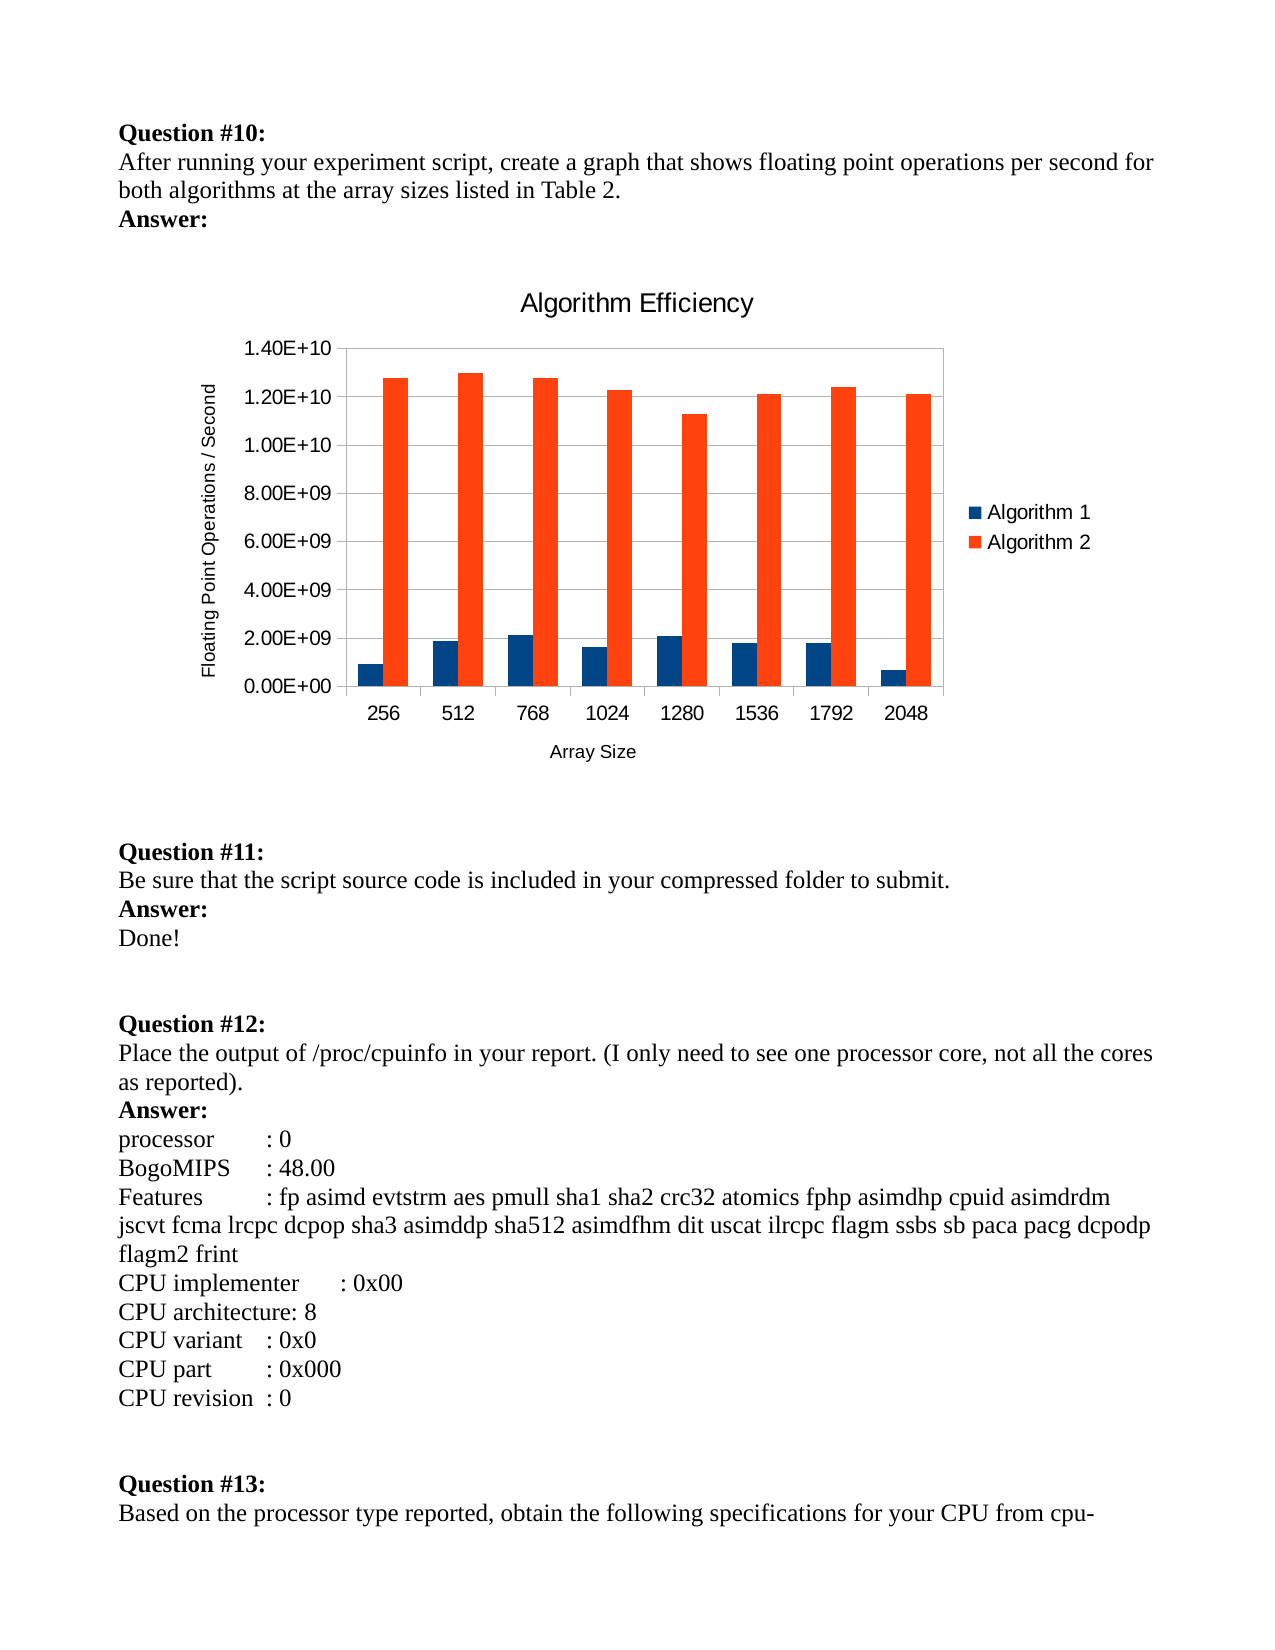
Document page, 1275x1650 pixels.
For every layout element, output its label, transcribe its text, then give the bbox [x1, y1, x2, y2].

text CPU variant : 0x0 [118, 1326, 1157, 1354]
text CPU part : 0x000 [118, 1354, 1157, 1383]
text CPU architecture: 8 [118, 1297, 1157, 1326]
text Answer: [118, 204, 1157, 233]
text Question #12: [118, 1009, 1157, 1038]
text Answer: [118, 1096, 1157, 1124]
text Answer: [118, 894, 1157, 923]
text Question #11: [118, 837, 1157, 866]
text Question #10: [118, 118, 1157, 147]
text Features : fp asimd evtstrm aes pmull sha1 sha2 crc32 atomics fphp asimdhp cpuid asimdrdm jscvt fcma lrcpc dcpop sha3 asimddp sha512 asimdfhm dit uscat ilrcpc flagm ssbs sb paca pacg dcpodp flagm2 frint [118, 1182, 1157, 1268]
text Question #13: [118, 1469, 1157, 1498]
text processor : 0 [118, 1124, 1157, 1153]
text After running your experiment script, create a graph that shows floating point operations per second for both algorithms at the array sizes listed in Table 2. [118, 147, 1157, 204]
text CPU revision : 0 [118, 1383, 1157, 1412]
text Place the output of /proc/cpuinfo in your report. (I only need to see one processor core, not all the cores as reported). [118, 1038, 1157, 1096]
text Be sure that the script source code is included in your compressed folder to submit. [118, 866, 1157, 894]
text Based on the processor type reported, obtain the following specifications for your CPU from cpu- [118, 1498, 1157, 1527]
text Done! [118, 923, 1157, 952]
text CPU implementer : 0x00 [118, 1268, 1157, 1297]
text BogoMIPS : 48.00 [118, 1153, 1157, 1182]
